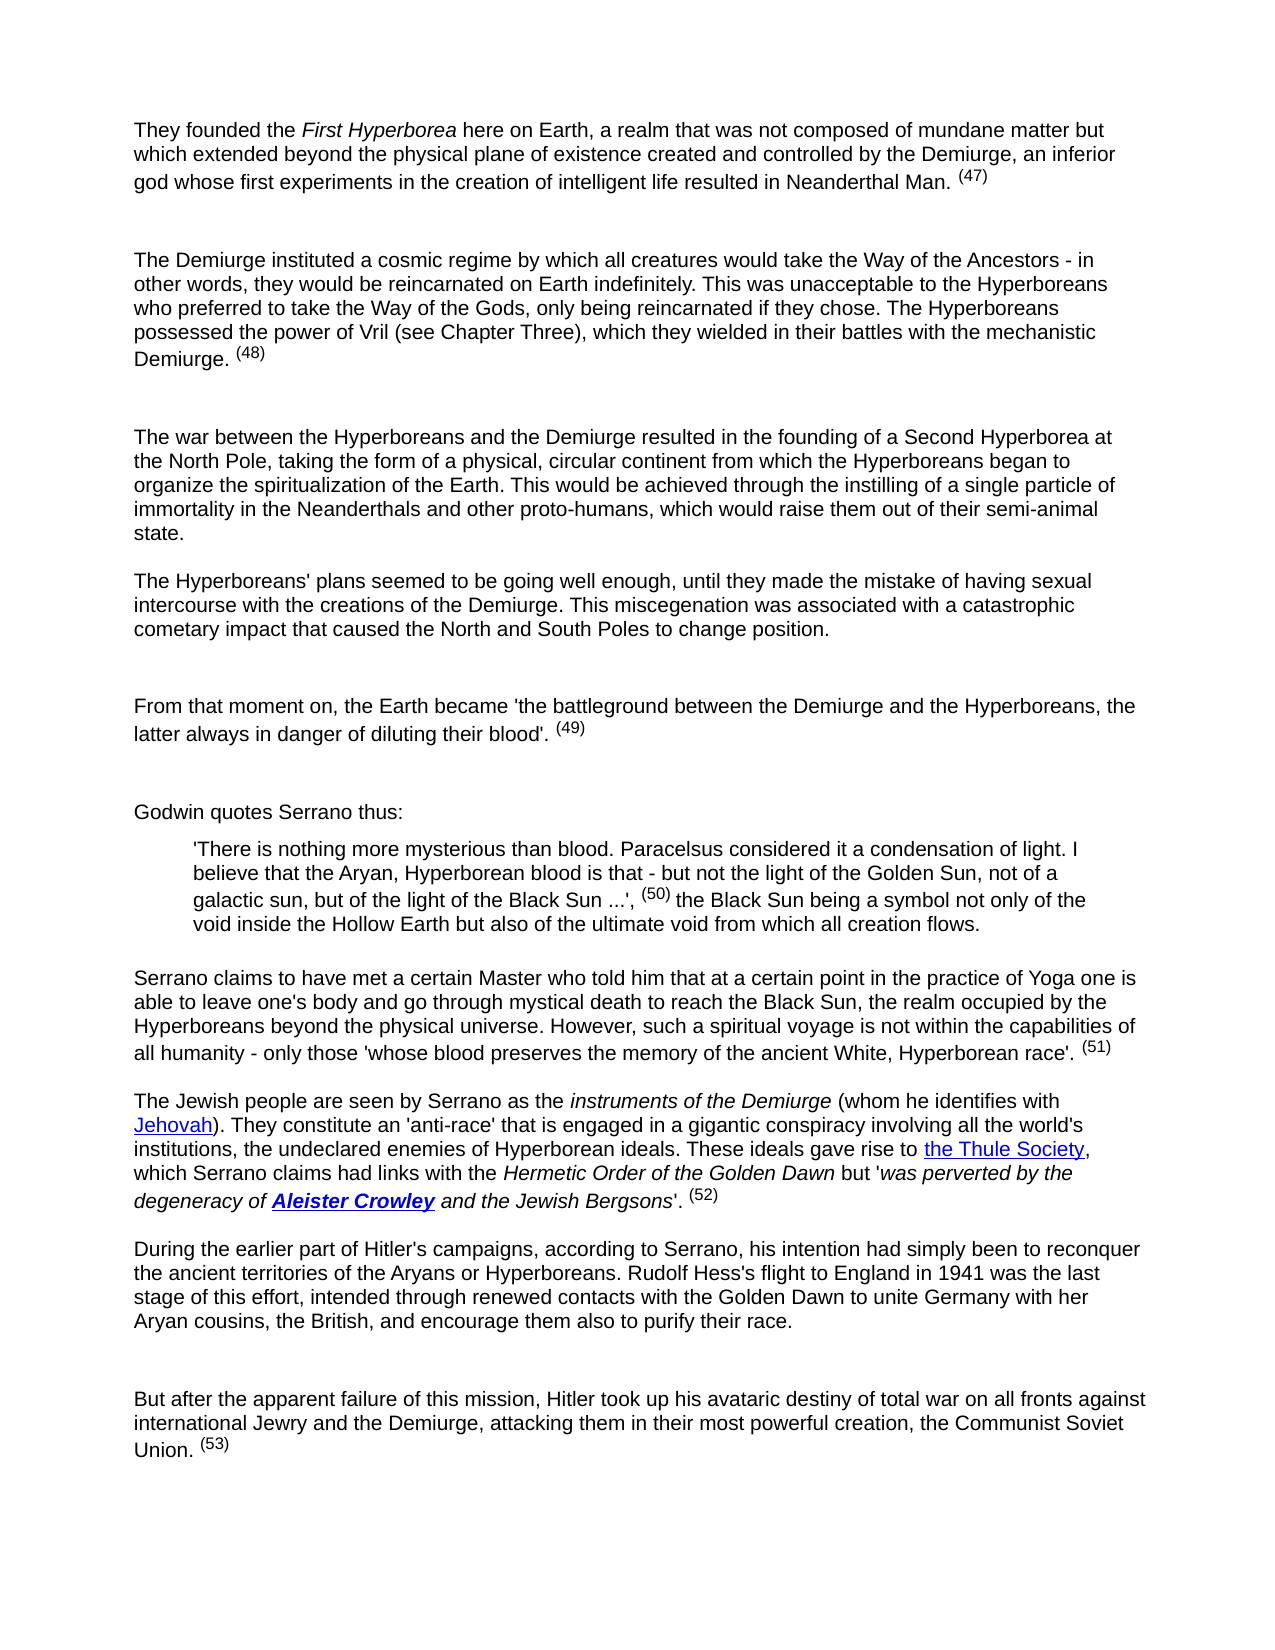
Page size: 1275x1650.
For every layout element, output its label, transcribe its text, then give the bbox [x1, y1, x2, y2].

text They founded the First Hyperborea here on Earth, a realm that was not composed of mundane matter but which extended beyond the physical plane of existence created and controlled by the Demiurge, an inferior god whose first experiments in the creation of intelligent life resulted in Neanderthal Man. (47) [134, 118, 1147, 194]
text But after the apparent failure of this mission, Hitler took up his avataric destiny of total war on all fronts against international Jewry and the Demiurge, attacking them in their most powerful creation, the Communist Soviet Union. (53) [134, 1386, 1147, 1462]
text Serrano claims to have met a certain Master who told him that at a certain point in the practice of Yoga one is able to leave one's body and go through mystical death to reach the Black Sun, the realm occupied by the Hyperboreans beyond the physical universe. However, such a spiritual voyage is not within the capabilities of all humanity - only those 'whose blood preserves the memory of the ancient White, Hyperborean race'. (51) The Jewish people are seen by Serrano as the instruments of the Demiurge (whom he identifies with Jehovah). They constitute an 'anti-race' that is engaged in a gigantic conspiracy involving all the world's institutions, the undeclared enemies of Hyperborean ideals. These ideals gave rise to the Thule Society, which Serrano claims had links with the Hermetic Order of the Golden Dawn but 'was perverted by the degeneracy of Aleister Crowley and the Jewish Bergsons'. (52) During the earlier part of Hitler's campaigns, according to Serrano, his intention had simply been to reconquer the ancient territories of the Aryans or Hyperboreans. Rudolf Hess's flight to England in 1941 was the last stage of this effort, intended through renewed contacts with the Golden Dawn to unite Germany with her Aryan cousins, the British, and encourage them also to purify their race. [134, 966, 1147, 1333]
text From that moment on, the Earth became 'the battleground between the Demiurge and the Hyperboreans, the latter always in danger of diluting their blood'. (49) [134, 694, 1147, 746]
text The Demiurge instituted a cosmic regime by which all creatures would take the Way of the Ancestors - in other words, they would be reincarnated on Earth indefinitely. This was unacceptable to the Hyperboreans who preferred to take the Way of the Gods, only being reincarnated if they chose. The Hyperboreans possessed the power of Vril (see Chapter Three), which they wielded in their battles with the mechanistic Demiurge. (48) [134, 248, 1147, 371]
text The war between the Hyperboreans and the Demiurge resulted in the founding of a Second Hyperborea at the North Pole, taking the form of a physical, circular continent from which the Hyperboreans began to organize the spiritualization of the Earth. This would be achieved through the instilling of a single particle of immortality in the Neanderthals and other proto-humans, which would raise them out of their semi-animal state. The Hyperboreans' plans seemed to be going well enough, until they made the mistake of having sexual intercourse with the creations of the Demiurge. This miscegenation was associated with a catastrophic cometary impact that caused the North and South Poles to change position. [134, 425, 1147, 641]
text Godwin quotes Serrano thus: [134, 800, 1147, 824]
text 'There is nothing more mysterious than blood. Paracelsus considered it a condensation of light. I believe that the Aryan, Hyperborean blood is that - but not the light of the Golden Sun, not of a galactic sun, but of the light of the Black Sun ...', (50) the Black Sun being a symbol not only of the void inside the Hollow Earth but also of the ultimate void from which all creation flows. [193, 836, 1088, 936]
